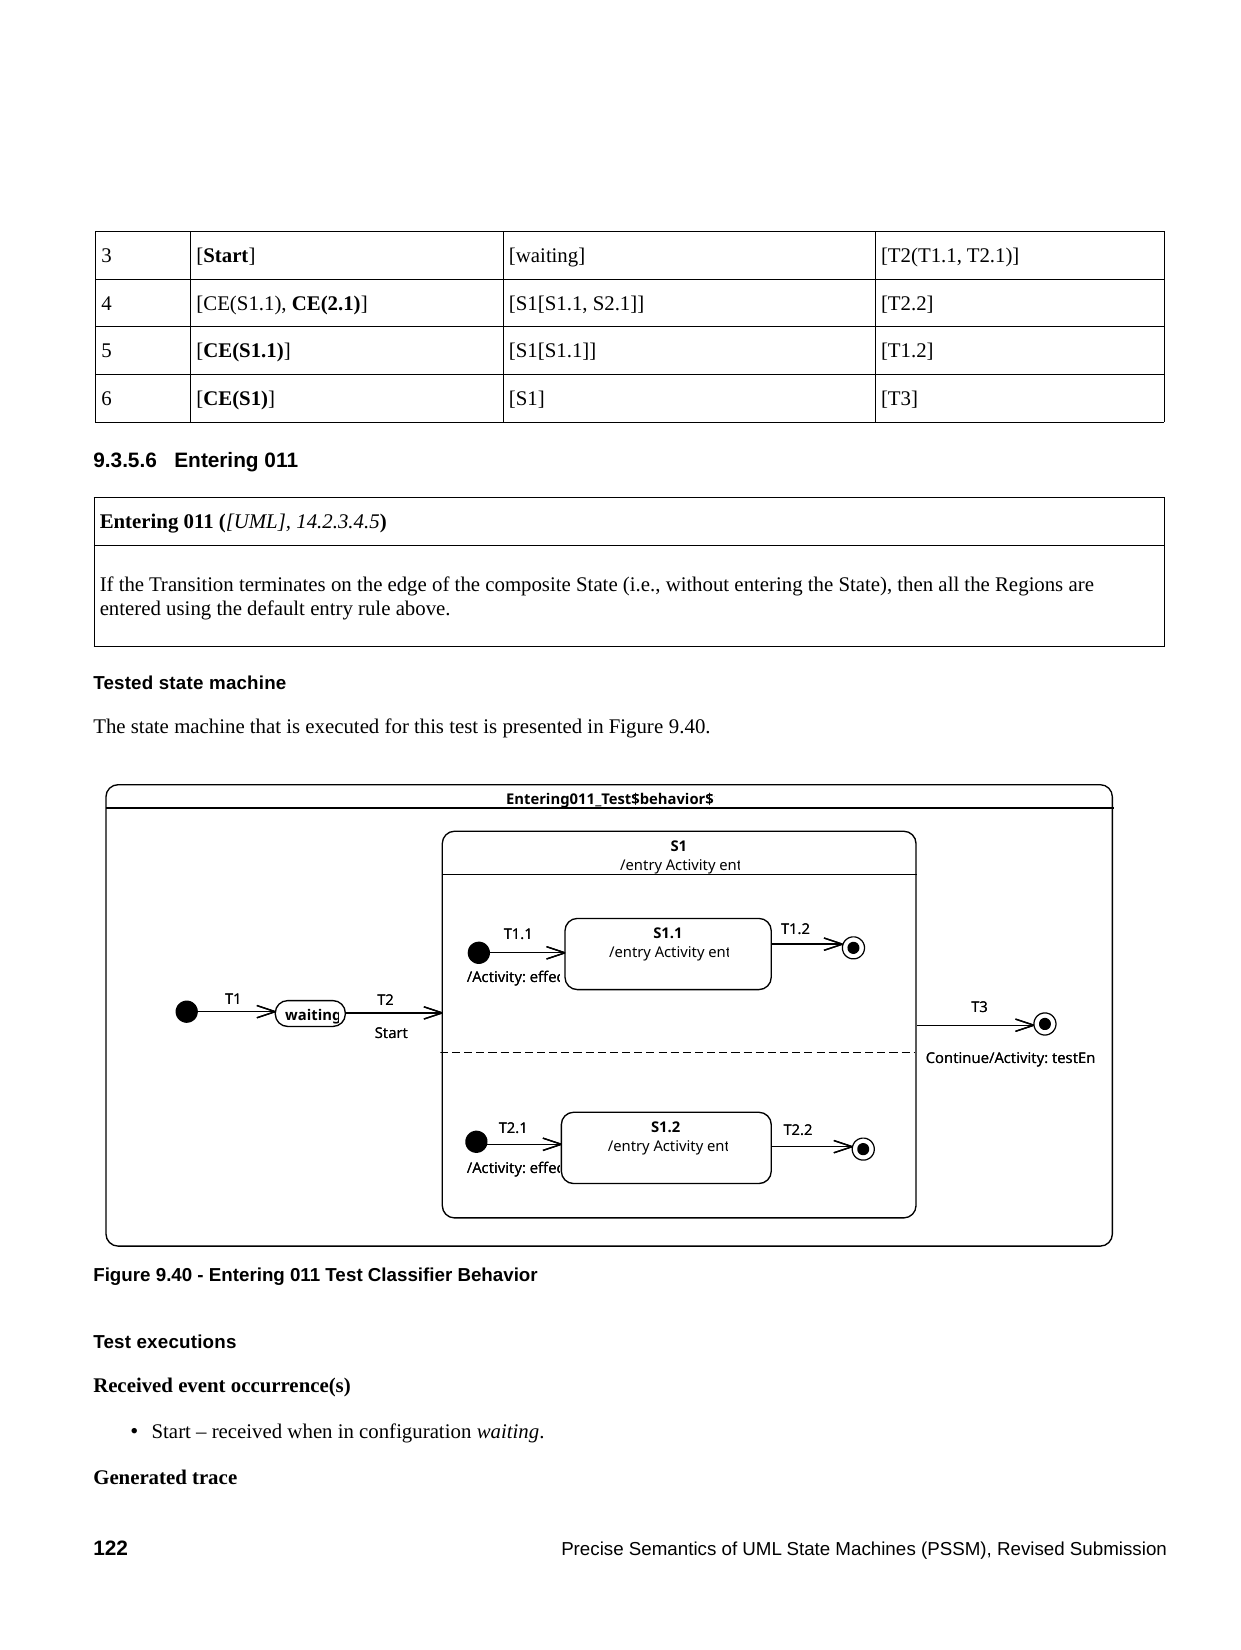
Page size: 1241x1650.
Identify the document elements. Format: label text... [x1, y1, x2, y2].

table_cell 4 [96, 280, 190, 326]
table_header Entering 011 ([UML], 14.2.3.4.5) [95, 498, 1164, 545]
subtitle Tested state machine [93, 672, 1164, 693]
table_cell [S1[S1.1, S2.1]] [504, 280, 875, 326]
table_cell [T2(T1.1, T2.1)] [876, 232, 1164, 279]
table_cell [CE(S1)] [191, 375, 503, 422]
table_cell 6 [96, 375, 190, 422]
subtitle Test executions [93, 1331, 1164, 1352]
text Received event occurrence(s) [93, 1373, 1164, 1397]
table_cell [waiting] [504, 232, 875, 279]
table_cell [S1] [504, 375, 875, 422]
list Start – received when in configuration waiting. [131, 1418, 1164, 1443]
table_cell [T1.2] [876, 327, 1164, 374]
table_cell 5 [96, 327, 190, 374]
table_cell [S1[S1.1]] [504, 327, 875, 374]
table_cell [T3] [876, 375, 1164, 422]
text Figure 9.40 - Entering 011 Test Classifier Behavior [93, 772, 1127, 1285]
table_cell 3 [96, 232, 190, 279]
text Generated trace [93, 1464, 1164, 1489]
table_cell [CE(S1.1), CE(2.1)] [191, 280, 503, 326]
table_cell If the Transition terminates on the edge of the composite State (i.e., without entering the State), then all the Regions are entered using the default entry rule above. [95, 546, 1164, 646]
table_cell [Start] [191, 232, 503, 279]
subtitle Entering 011 [93, 447, 1164, 472]
table_cell [T2.2] [876, 280, 1164, 326]
table_cell [CE(S1.1)] [191, 327, 503, 374]
text The state machine that is executed for this test is presented in Figure 9.40. [93, 714, 1164, 738]
